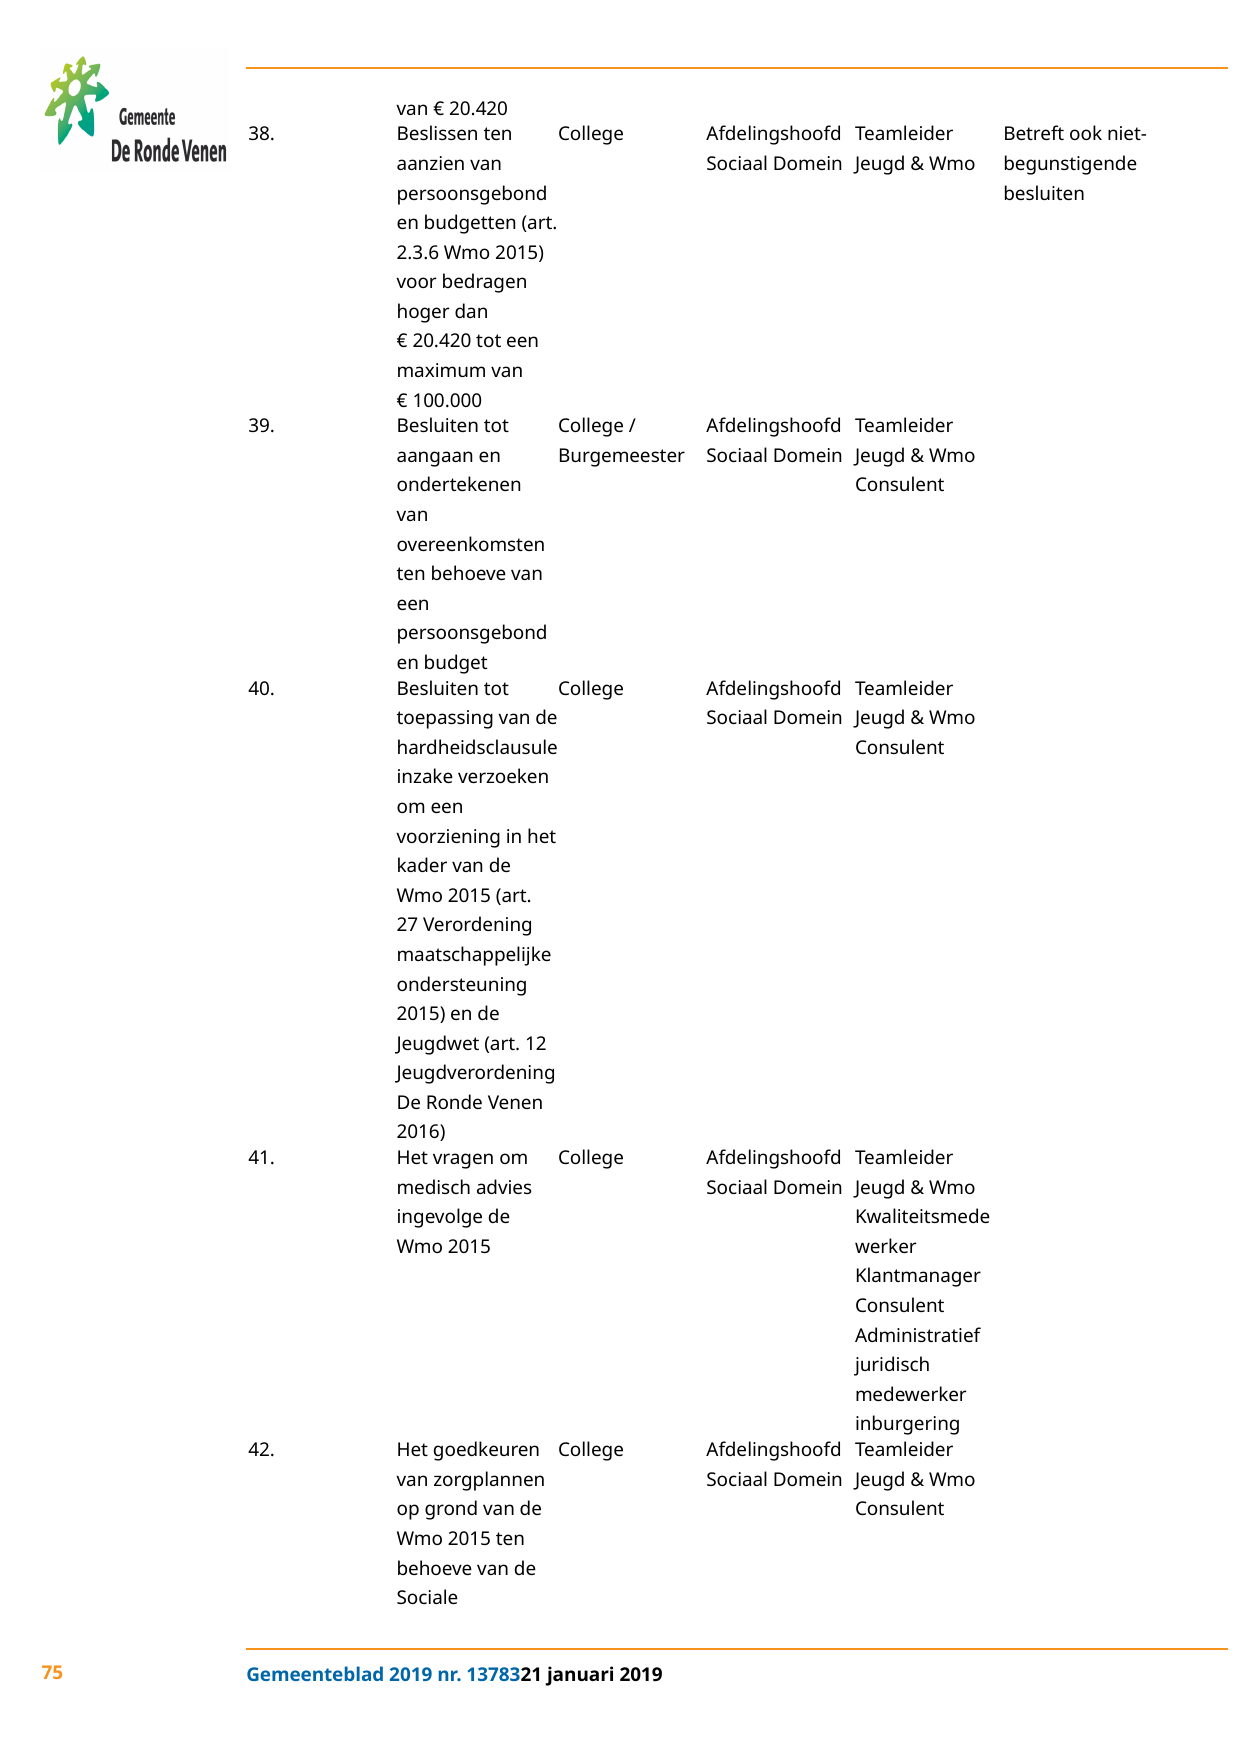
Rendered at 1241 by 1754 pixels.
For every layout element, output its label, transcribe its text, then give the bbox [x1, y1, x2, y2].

table_cell 41. [248, 1144, 396, 1436]
table_cell [1003, 675, 1152, 1144]
table_cell Afdelingshoofd Sociaal Domein [706, 1436, 855, 1610]
table_cell Besluiten tot aangaan en ondertekenen van overeenkomsten ten behoeve van een persoonsgebonden budget [396, 413, 558, 675]
table_cell [248, 95, 396, 121]
table_cell Teamleider Jeugd & Wmo Kwaliteitsmedewerker Klantmanager Consulent Administratief juridisch medewerker inburgering [855, 1144, 1003, 1436]
table_cell Teamleider Jeugd & Wmo Consulent [855, 675, 1003, 1144]
table_cell Teamleider Jeugd & Wmo [855, 121, 1003, 412]
table_cell Het goedkeuren van zorgplannen op grond van de Wmo 2015 ten behoeve van de Sociale [396, 1436, 558, 1610]
table_cell [706, 95, 855, 121]
table_cell Teamleider Jeugd & Wmo Consulent [855, 1436, 1003, 1610]
picture [41, 47, 231, 172]
table_cell 40. [248, 675, 396, 1144]
table_cell [1003, 95, 1152, 121]
table_cell College [558, 1436, 706, 1610]
table_cell van € 20.420 [396, 95, 558, 121]
table_cell 38. [248, 121, 396, 412]
table_cell 42. [248, 1436, 396, 1610]
table_cell Afdelingshoofd Sociaal Domein [706, 1144, 855, 1436]
table_cell College [558, 1144, 706, 1436]
table_cell Betreft ook niet-begunstigende besluiten [1003, 121, 1152, 412]
table_cell College [558, 121, 706, 412]
table_cell Afdelingshoofd Sociaal Domein [706, 413, 855, 675]
table_cell [855, 95, 1003, 121]
table_cell Teamleider Jeugd & Wmo Consulent [855, 413, 1003, 675]
table_cell College [558, 675, 706, 1144]
table_cell 39. [248, 413, 396, 675]
table_cell Besluiten tot toepassing van de hardheidsclausule inzake verzoeken om een voorziening in het kader van de Wmo 2015 (art. 27 Verordening maatschappelijke ondersteuning 2015) en de Jeugdwet (art. 12 Jeugdverordening De Ronde Venen 2016) [396, 675, 558, 1144]
table_cell Afdelingshoofd Sociaal Domein [706, 675, 855, 1144]
table_cell [1003, 413, 1152, 675]
table_cell Beslissen ten aanzien van persoonsgebonden budgetten (art. 2.3.6 Wmo 2015) voor bedragen hoger dan € 20.420 tot een maximum van € 100.000 [396, 121, 558, 412]
table_cell Het vragen om medisch advies ingevolge de Wmo 2015 [396, 1144, 558, 1436]
table_cell [1003, 1436, 1152, 1610]
table_cell [1003, 1144, 1152, 1436]
table_cell [558, 95, 706, 121]
table_cell Afdelingshoofd Sociaal Domein [706, 121, 855, 412]
table_cell College / Burgemeester [558, 413, 706, 675]
